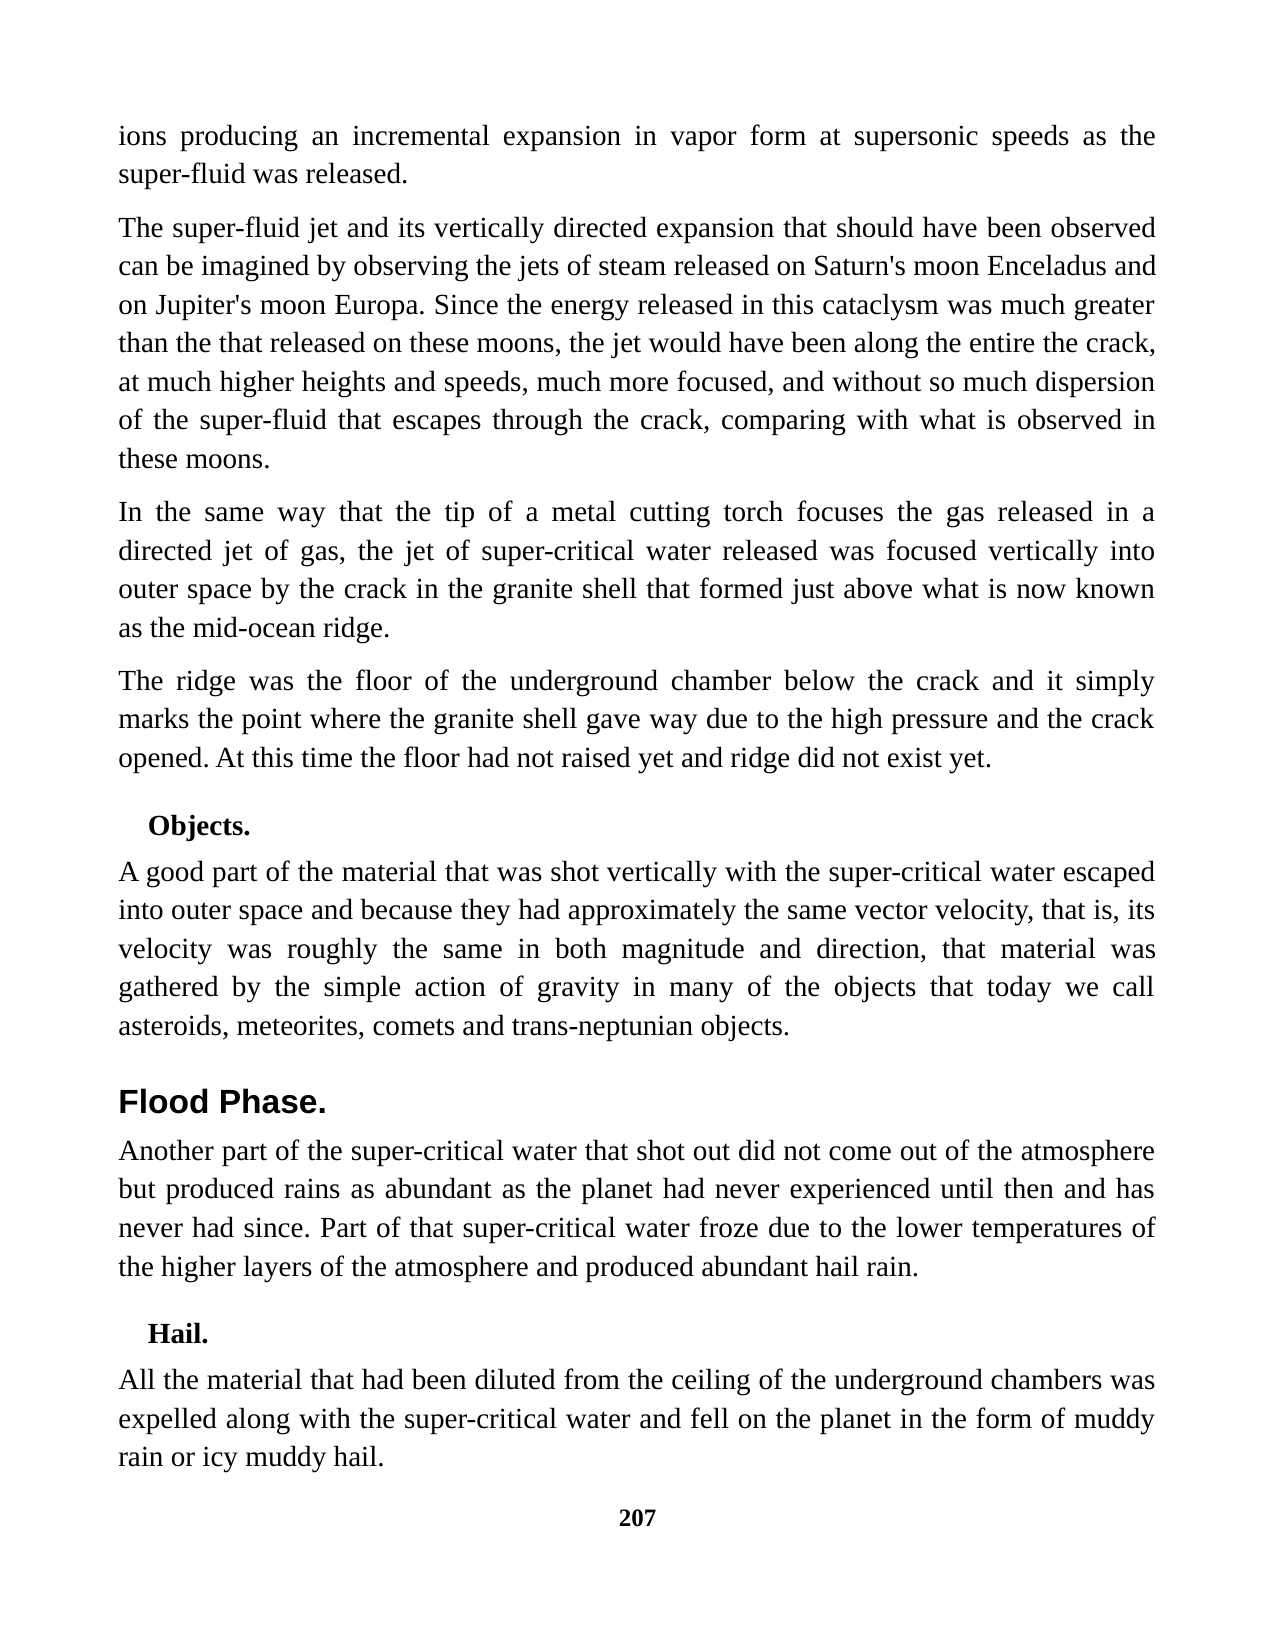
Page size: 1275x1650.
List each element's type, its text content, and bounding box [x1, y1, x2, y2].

text A good part of the material that was shot vertically with the super-critical water escaped into outer space and because they had approximately the same vector velocity, that is, its velocity was roughly the same in both magnitude and direction, that material was gathered by the simple action of gravity in many of the objects that today we call asteroids, meteorites, comets and trans-neptunian objects. [118, 854, 1157, 1041]
text Another part of the super-critical water that shot out did not come out of the atmosphere but produced rains as abundant as the planet had never experienced until then and has never had since. Part of that super-critical water froze due to the lower temperatures of the higher layers of the atmosphere and produced abundant hail rain. [118, 1133, 1157, 1282]
subtitle Flood Phase. [118, 1082, 1157, 1121]
subtitle Hail. [148, 1316, 1157, 1350]
subtitle Objects. [148, 808, 1157, 841]
text In the same way that the tip of a metal cutting torch focuses the gas released in a directed jet of gas, the jet of super-critical water released was focused vertically into outer space by the crack in the granite shell that formed just above what is now known as the mid-ocean ridge. [118, 494, 1157, 643]
text The ridge was the floor of the underground chamber below the crack and it simply marks the point where the granite shell gave way due to the high pressure and the crack opened. At this time the floor had not raised yet and ridge did not exist yet. [118, 663, 1157, 773]
text All the material that had been diluted from the ceiling of the underground chambers was expelled along with the super-critical water and fell on the planet in the form of muddy rain or icy muddy hail. [118, 1362, 1157, 1473]
text ions producing an incremental expansion in vapor form at supersonic speeds as the super-fluid was released. [118, 118, 1157, 190]
text The super-fluid jet and its vertically directed expansion that should have been observed can be imagined by observing the jets of steam released on Saturn's moon Enceladus and on Jupiter's moon Europa. Since the energy released in this cataclysm was much greater than the that released on these moons, the jet would have been along the entire the crack, at much higher heights and speeds, much more focused, and without so much dispersion of the super-fluid that escapes through the crack, comparing with what is observed in these moons. [118, 210, 1157, 474]
